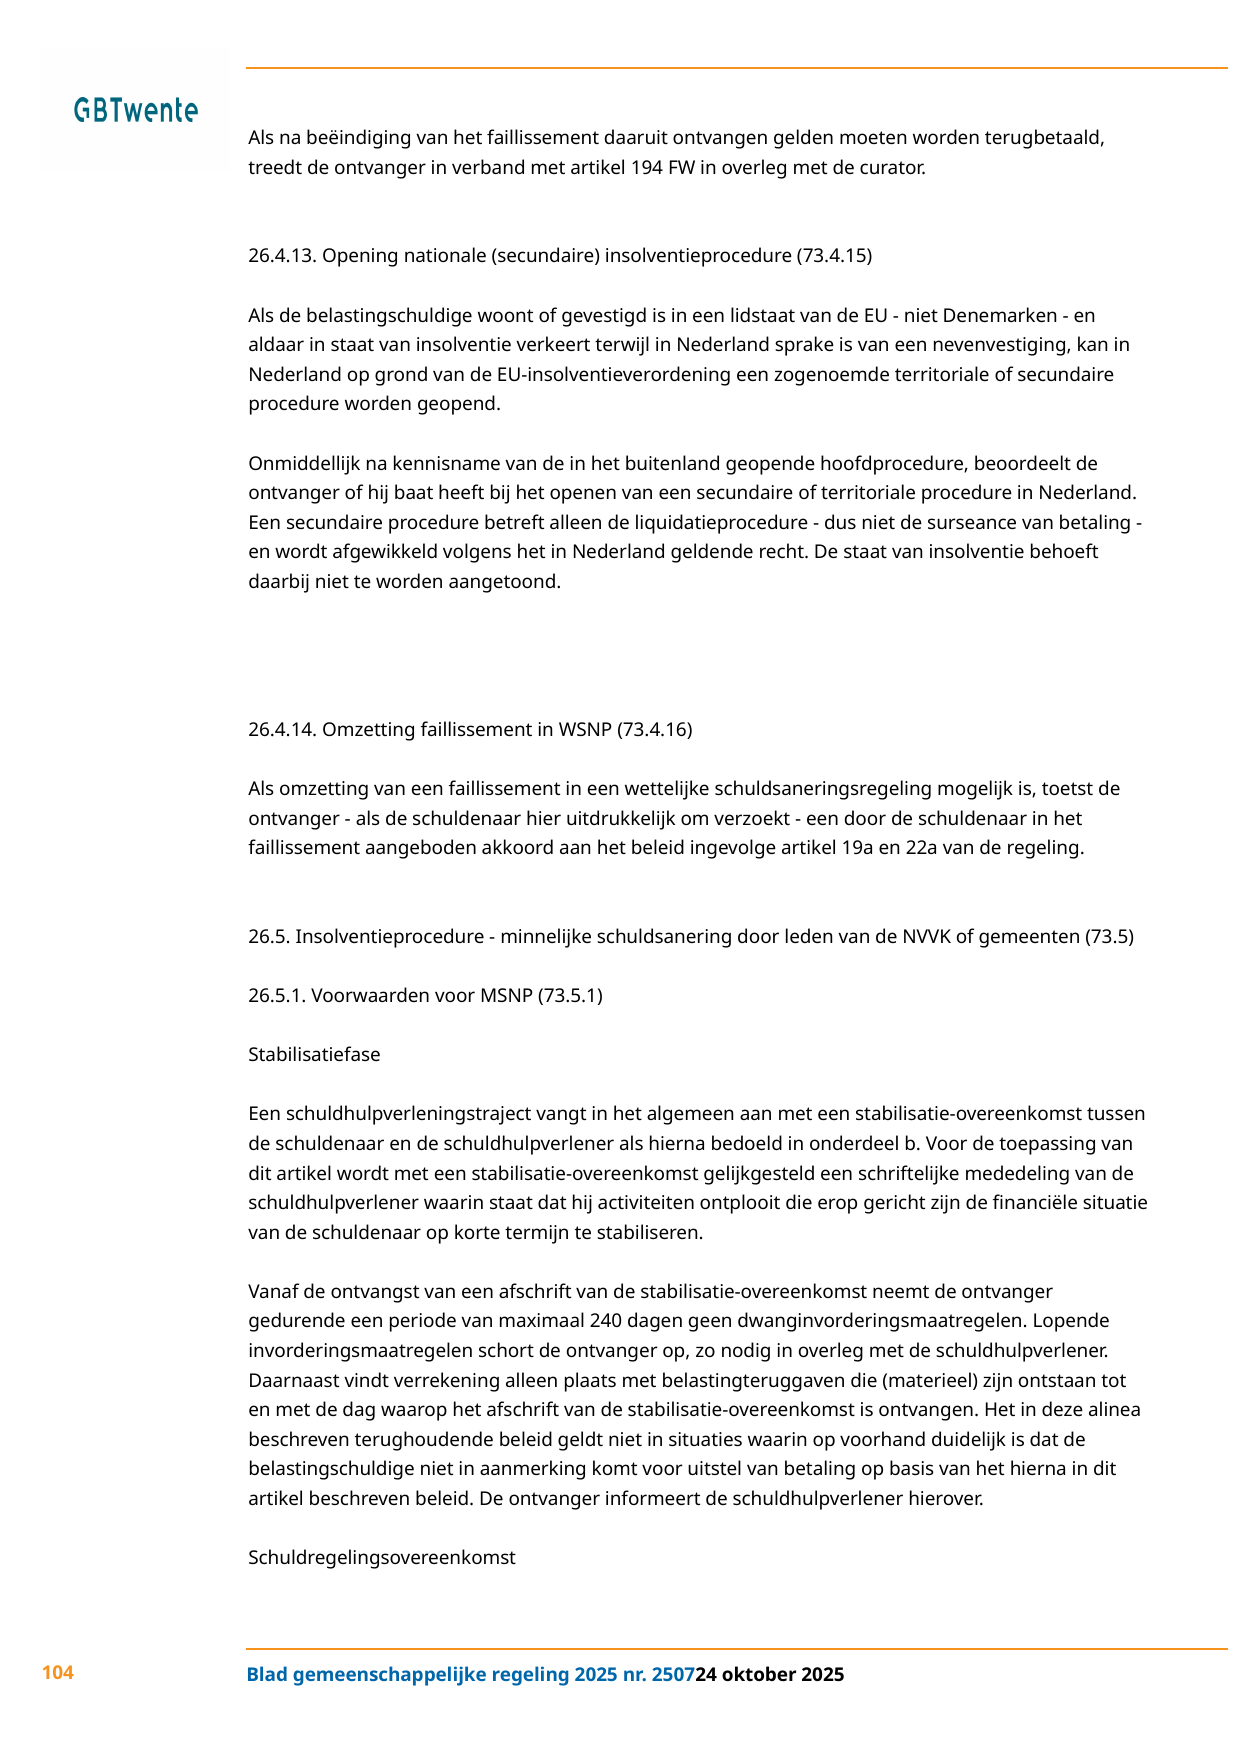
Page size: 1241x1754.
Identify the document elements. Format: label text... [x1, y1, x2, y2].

text Schuldregelingsovereenkomst [248, 1544, 1152, 1570]
text 26.5. Insolventieprocedure - minnelijke schuldsanering door leden van de NVVK of gemeenten (73.5) [248, 923, 1152, 949]
text Een schuldhulpverleningstraject vangt in het algemeen aan met een stabilisatie-overeenkomst tussen de schuldenaar en de schuldhulpverlener als hierna bedoeld in onderdeel b. Voor de toepassing van dit artikel wordt met een stabilisatie-overeenkomst gelijkgesteld een schriftelijke mededeling van de schuldhulpverlener waarin staat dat hij activiteiten ontplooit die erop gericht zijn de financiële situatie van de schuldenaar op korte termijn te stabiliseren. [248, 1101, 1152, 1245]
text Onmiddellijk na kennisname van de in het buitenland geopende hoofdprocedure, beoordeelt de ontvanger of hij baat heeft bij het openen van een secundaire of territoriale procedure in Nederland. Een secundaire procedure betreft alleen de liquidatieprocedure - dus niet de surseance van betaling - en wordt afgewikkeld volgens het in Nederland geldende recht. De staat van insolventie behoeft daarbij niet te worden aangetoond. [248, 450, 1152, 594]
text Als omzetting van een faillissement in een wettelijke schuldsaneringsregeling mogelijk is, toetst de ontvanger - als de schuldenaar hier uitdrukkelijk om verzoekt - een door de schuldenaar in het faillissement aangeboden akkoord aan het beleid ingevolge artikel 19a en 22a van de regeling. [248, 775, 1152, 860]
text Als na beëindiging van het faillissement daaruit ontvangen gelden moeten worden terugbetaald, treedt de ontvanger in verband met artikel 194 FW in overleg met de curator. [248, 124, 1152, 180]
text Vanaf de ontvangst van een afschrift van de stabilisatie-overeenkomst neemt de ontvanger gedurende een periode van maximaal 240 dagen geen dwanginvorderingsmaatregelen. Lopende invorderingsmaatregelen schort de ontvanger op, zo nodig in overleg met de schuldhulpverlener. Daarnaast vindt verrekening alleen plaats met belastingteruggaven die (materieel) zijn ontstaan tot en met de dag waarop het afschrift van de stabilisatie-overeenkomst is ontvangen. Het in deze alinea beschreven terughoudende beleid geldt niet in situaties waarin op voorhand duidelijk is dat de belastingschuldige niet in aanmerking komt voor uitstel van betaling op basis van het hierna in dit artikel beschreven beleid. De ontvanger informeert de schuldhulpverlener hierover. [248, 1278, 1152, 1511]
picture [41, 47, 231, 172]
text Stabilisatiefase [248, 1041, 1152, 1067]
text 26.4.13. Opening nationale (secundaire) insolventieprocedure (73.4.15) [248, 243, 1152, 268]
text Als de belastingschuldige woont of gevestigd is in een lidstaat van de EU - niet Denemarken - en aldaar in staat van insolventie verkeert terwijl in Nederland sprake is van een nevenvestiging, kan in Nederland op grond van de EU-insolventieverordening een zogenoemde territoriale of secundaire procedure worden geopend. [248, 302, 1152, 416]
text 26.4.14. Omzetting faillissement in WSNP (73.4.16) [248, 716, 1152, 742]
text 26.5.1. Voorwaarden voor MSNP (73.5.1) [248, 982, 1152, 1008]
